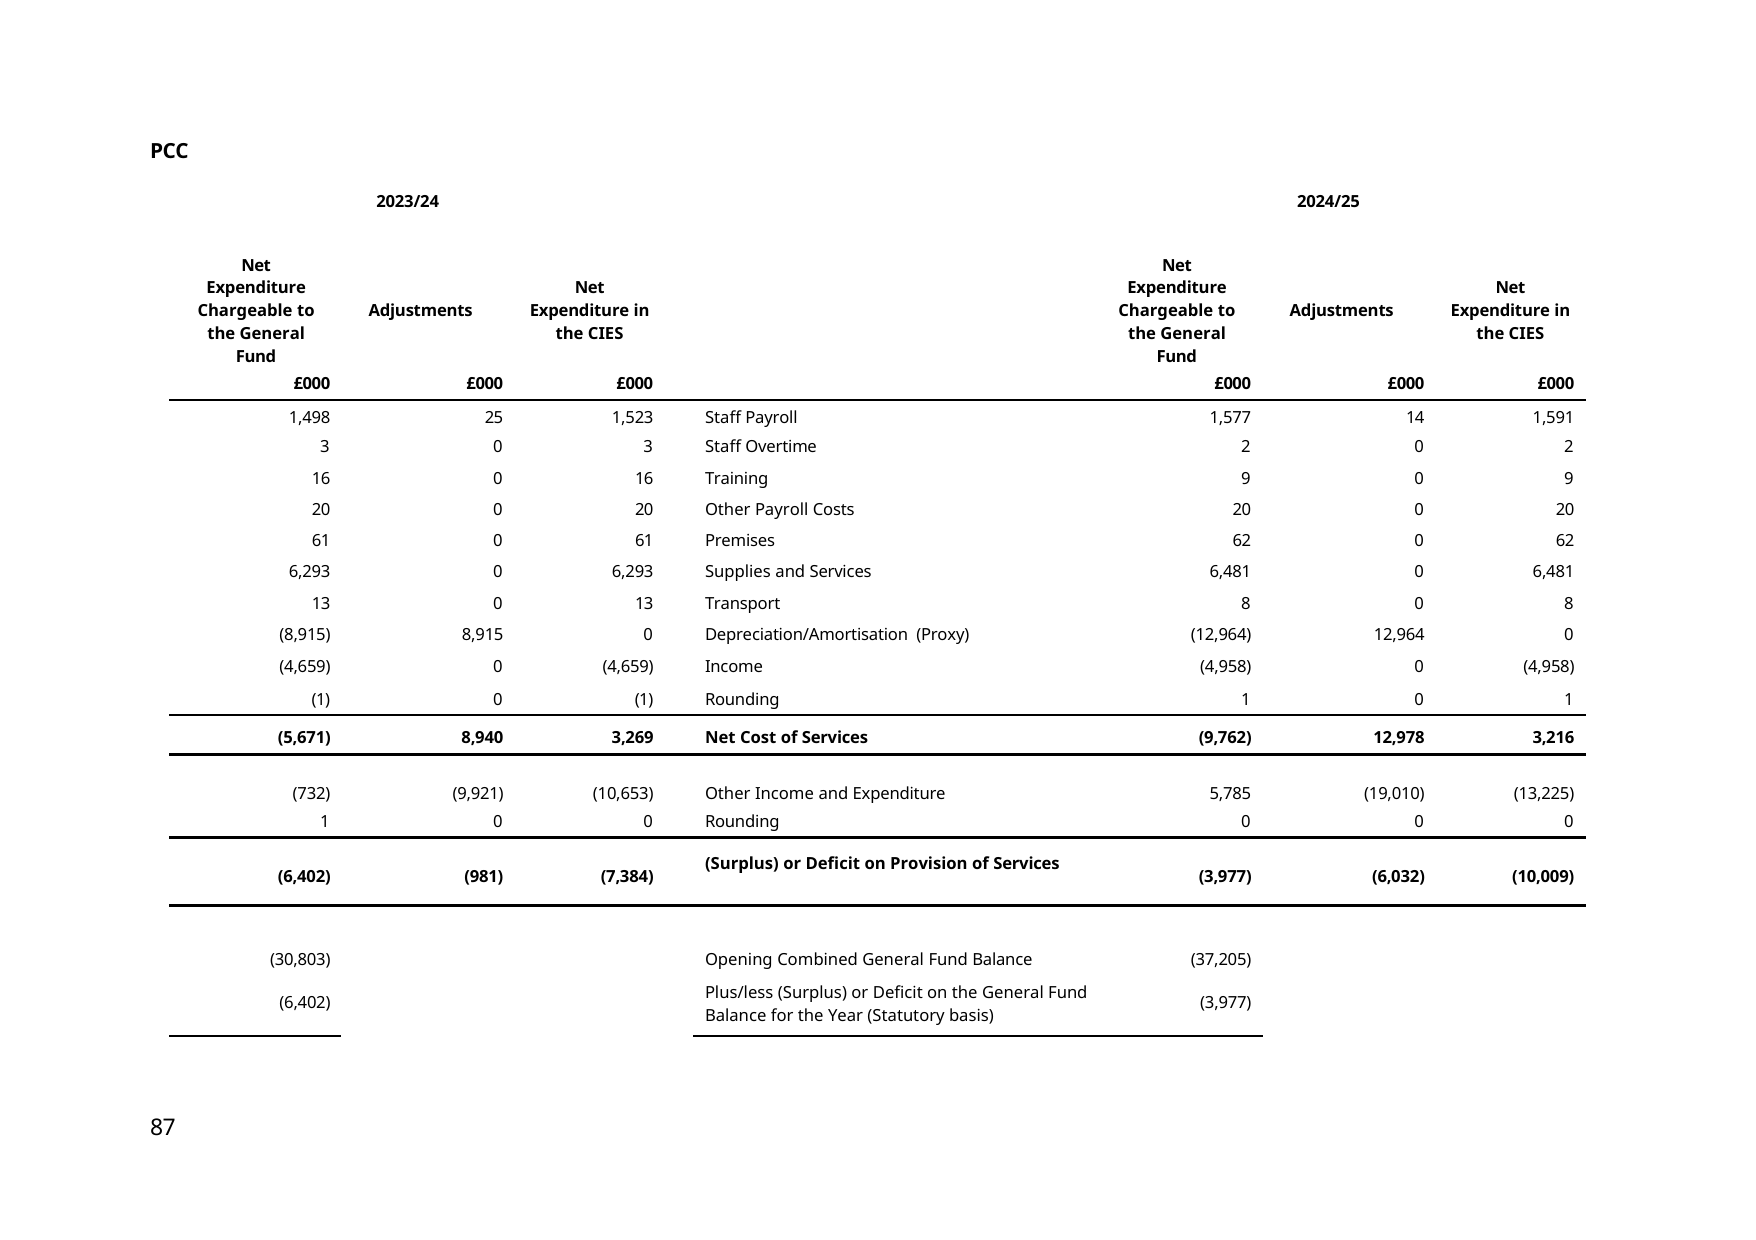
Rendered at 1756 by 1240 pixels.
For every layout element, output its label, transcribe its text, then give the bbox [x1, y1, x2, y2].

table_cell 20 [518, 492, 693, 523]
table_cell 0 [1263, 492, 1439, 523]
table_cell (6,032) [1263, 839, 1439, 903]
table_cell 0 [1440, 804, 1586, 836]
table_cell (5,671) [169, 716, 341, 753]
table_cell (37,205) [1121, 907, 1263, 972]
table_cell 2 [1440, 430, 1586, 461]
table_cell Net Expenditure in the CIES [518, 230, 693, 367]
table_cell [518, 972, 693, 1035]
table_cell 0 [341, 430, 518, 461]
table_cell 0 [341, 523, 518, 554]
table_cell 8 [1440, 586, 1586, 617]
table_header 2023/24 [341, 190, 518, 230]
text PCC [150, 136, 1726, 164]
table_cell 0 [341, 555, 518, 586]
table_cell £000 [1440, 367, 1586, 398]
table_cell Opening Combined General Fund Balance [693, 907, 1121, 972]
table_cell Adjustments [1263, 230, 1439, 367]
table_header [169, 190, 341, 230]
table_cell [341, 907, 518, 972]
table_cell [1440, 972, 1586, 1035]
table_cell 2 [1121, 430, 1263, 461]
table_cell 13 [518, 586, 693, 617]
table_cell Other Income and Expenditure [693, 756, 1121, 804]
table_cell (3,977) [1121, 839, 1263, 903]
table_cell 61 [169, 523, 341, 554]
table_cell 0 [518, 617, 693, 649]
table_cell [1263, 907, 1439, 972]
table_cell (4,958) [1121, 649, 1263, 681]
table_cell Rounding [693, 804, 1121, 836]
table_cell 0 [341, 492, 518, 523]
table_cell 0 [1121, 804, 1263, 836]
table_cell (732) [169, 756, 341, 804]
table_cell 0 [518, 804, 693, 836]
table_cell Other Payroll Costs [693, 492, 1121, 523]
table_cell 6,481 [1440, 555, 1586, 586]
table_cell 62 [1440, 523, 1586, 554]
table_cell 0 [341, 681, 518, 714]
table_cell (10,653) [518, 756, 693, 804]
table_cell Net Cost of Services [693, 716, 1121, 753]
table_cell (13,225) [1440, 756, 1586, 804]
table_cell 8 [1121, 586, 1263, 617]
table_cell 8,940 [341, 716, 518, 753]
table_cell Transport [693, 586, 1121, 617]
table_cell (10,009) [1440, 839, 1586, 903]
table_cell 0 [341, 586, 518, 617]
table_cell Staff Payroll [693, 401, 1121, 429]
table_cell Staff Overtime [693, 430, 1121, 461]
table_cell £000 [1121, 367, 1263, 398]
table_cell 0 [341, 461, 518, 492]
table_cell Rounding [693, 681, 1121, 714]
table_header [1121, 190, 1263, 230]
table_cell Net Expenditure Chargeable to the General Fund [169, 230, 341, 367]
table_cell 62 [1121, 523, 1263, 554]
table_cell (3,977) [1121, 972, 1263, 1035]
table_cell 1 [1121, 681, 1263, 714]
table_cell [1263, 972, 1439, 1035]
table_cell Plus/less (Surplus) or Deficit on the General Fund Balance for the Year (Statutory basis) [693, 972, 1121, 1035]
table_cell 0 [1263, 555, 1439, 586]
table_header [693, 190, 1121, 230]
table_cell 1,498 [169, 401, 341, 429]
table_cell 1 [169, 804, 341, 836]
table_cell (4,659) [518, 649, 693, 681]
table_cell 3 [169, 430, 341, 461]
table_cell 12,964 [1263, 617, 1439, 649]
table_cell 0 [1263, 430, 1439, 461]
table_cell (7,384) [518, 839, 693, 903]
table_cell (6,402) [169, 972, 341, 1035]
table_cell [1440, 907, 1586, 972]
table_cell 3,216 [1440, 716, 1586, 753]
table_cell (19,010) [1263, 756, 1439, 804]
table_cell 6,481 [1121, 555, 1263, 586]
table_cell (9,762) [1121, 716, 1263, 753]
table_cell Adjustments [341, 230, 518, 367]
table_cell 6,293 [169, 555, 341, 586]
table_cell 0 [1263, 681, 1439, 714]
table_cell £000 [1263, 367, 1439, 398]
table_cell 1,523 [518, 401, 693, 429]
table_cell [341, 972, 518, 1035]
table_cell Net Expenditure Chargeable to the General Fund [693, 230, 1263, 367]
table_cell 0 [1263, 649, 1439, 681]
table_cell 16 [518, 461, 693, 492]
table_cell 13 [169, 586, 341, 617]
table_cell £000 [169, 367, 341, 398]
table_cell [518, 907, 693, 972]
table_cell 20 [1440, 492, 1586, 523]
table_cell 1,591 [1440, 401, 1586, 429]
table_cell 1,577 [1121, 401, 1263, 429]
table_cell 8,915 [341, 617, 518, 649]
table_cell (981) [341, 839, 518, 903]
table_cell 14 [1263, 401, 1439, 429]
table_cell 25 [341, 401, 518, 429]
table_cell Training [693, 461, 1121, 492]
table_cell 0 [1263, 586, 1439, 617]
table_cell 3,269 [518, 716, 693, 753]
table_cell [693, 367, 1121, 398]
table_cell Income [693, 649, 1121, 681]
table_cell (1) [518, 681, 693, 714]
table_cell 0 [1263, 523, 1439, 554]
table_cell (6,402) [169, 839, 341, 903]
table_cell 5,785 [1121, 756, 1263, 804]
table_cell 20 [169, 492, 341, 523]
table_cell 12,978 [1263, 716, 1439, 753]
table_cell 6,293 [518, 555, 693, 586]
table_cell 16 [169, 461, 341, 492]
table_header [1440, 190, 1586, 230]
table_cell 1 [1440, 681, 1586, 714]
table_cell 0 [1440, 617, 1586, 649]
table_cell 0 [1263, 804, 1439, 836]
table_cell 0 [341, 804, 518, 836]
table_cell (12,964) [1121, 617, 1263, 649]
table_cell 61 [518, 523, 693, 554]
table_header [518, 190, 693, 230]
table_cell Supplies and Services [693, 555, 1121, 586]
table_cell (Surplus) or Deficit on Provision of Services [693, 839, 1121, 903]
table_cell 9 [1440, 461, 1586, 492]
table_cell 9 [1121, 461, 1263, 492]
table_cell Depreciation/Amortisation (Proxy) [693, 617, 1121, 649]
table_cell 0 [1263, 461, 1439, 492]
table_cell (30,803) [169, 907, 341, 972]
table_cell 20 [1121, 492, 1263, 523]
table_cell (1) [169, 681, 341, 714]
table_cell Net Expenditure in the CIES [1440, 230, 1586, 367]
table_cell Premises [693, 523, 1121, 554]
table_cell £000 [341, 367, 518, 398]
table_cell (8,915) [169, 617, 341, 649]
table_cell (4,958) [1440, 649, 1586, 681]
table_header 2024/25 [1263, 190, 1439, 230]
table_cell 3 [518, 430, 693, 461]
table_cell (9,921) [341, 756, 518, 804]
table_cell 0 [341, 649, 518, 681]
table_cell (4,659) [169, 649, 341, 681]
table_cell £000 [518, 367, 693, 398]
